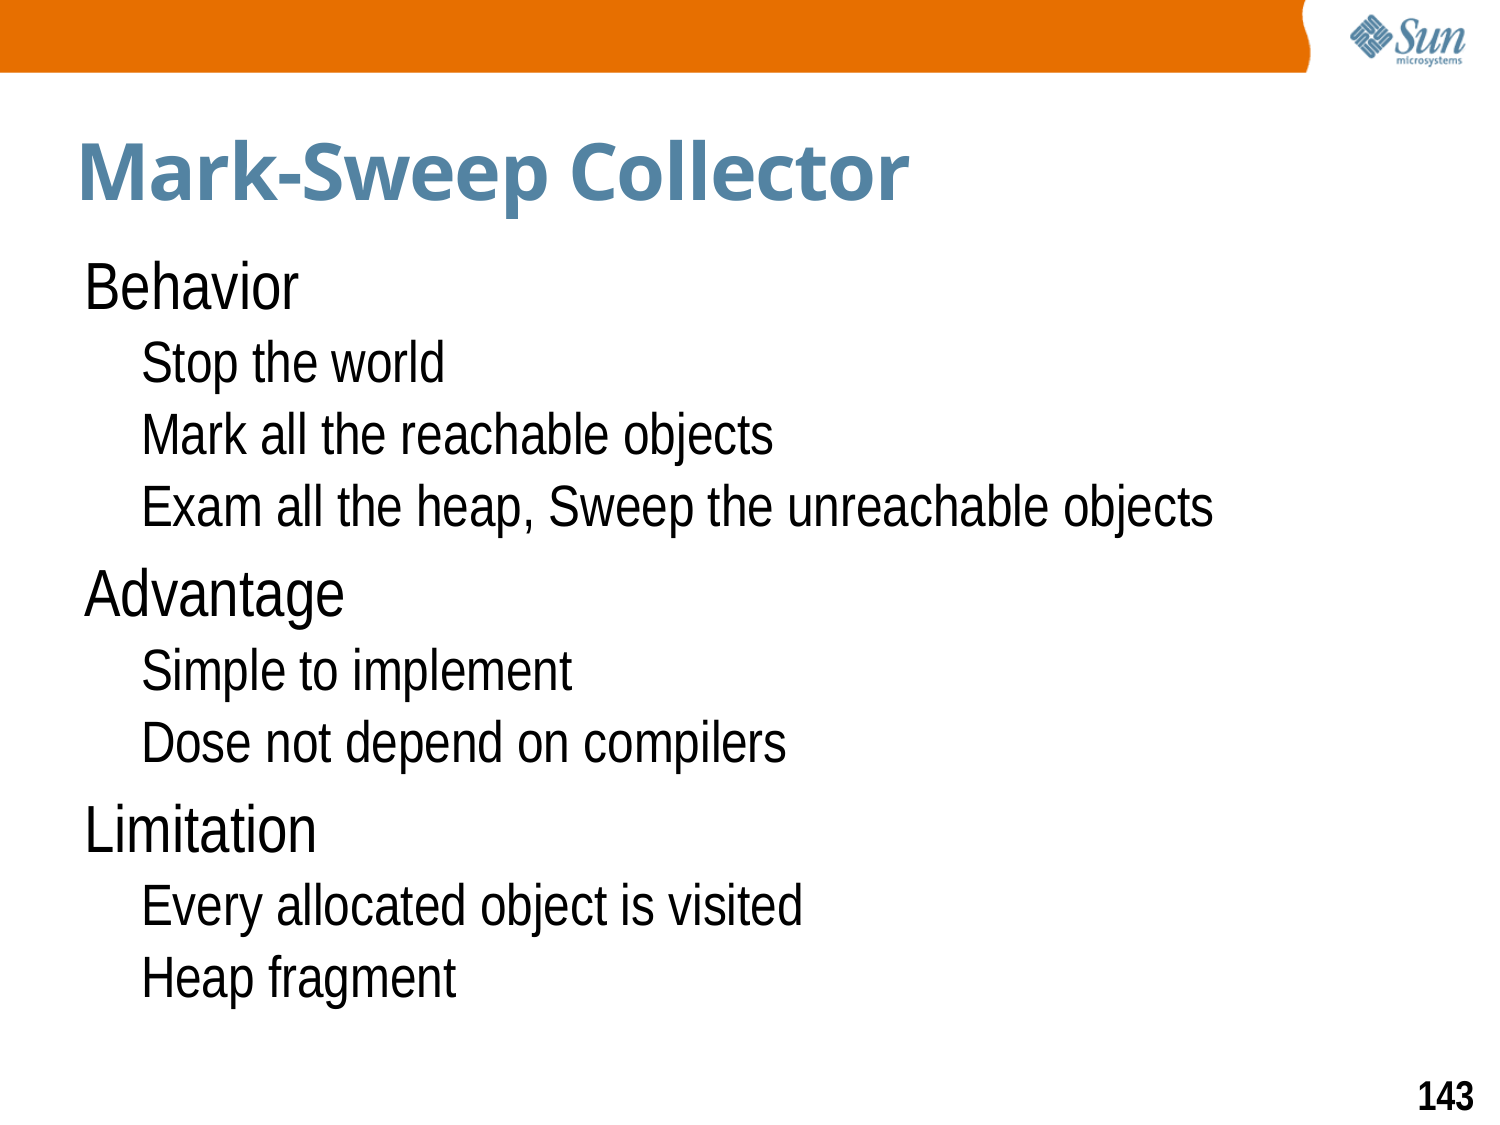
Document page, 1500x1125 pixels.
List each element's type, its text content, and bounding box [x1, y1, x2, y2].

picture [0, 0, 1500, 75]
list Behavior Stop the world Mark all the reachable objects Exam all the heap, Sweep the unreachable objects Advantage Simple to implement Dose not depend on compilers Limitation Every allocated object is visited Heap fragment [64, 257, 1402, 1017]
title Mark-Sweep Collector [75, 122, 1438, 228]
